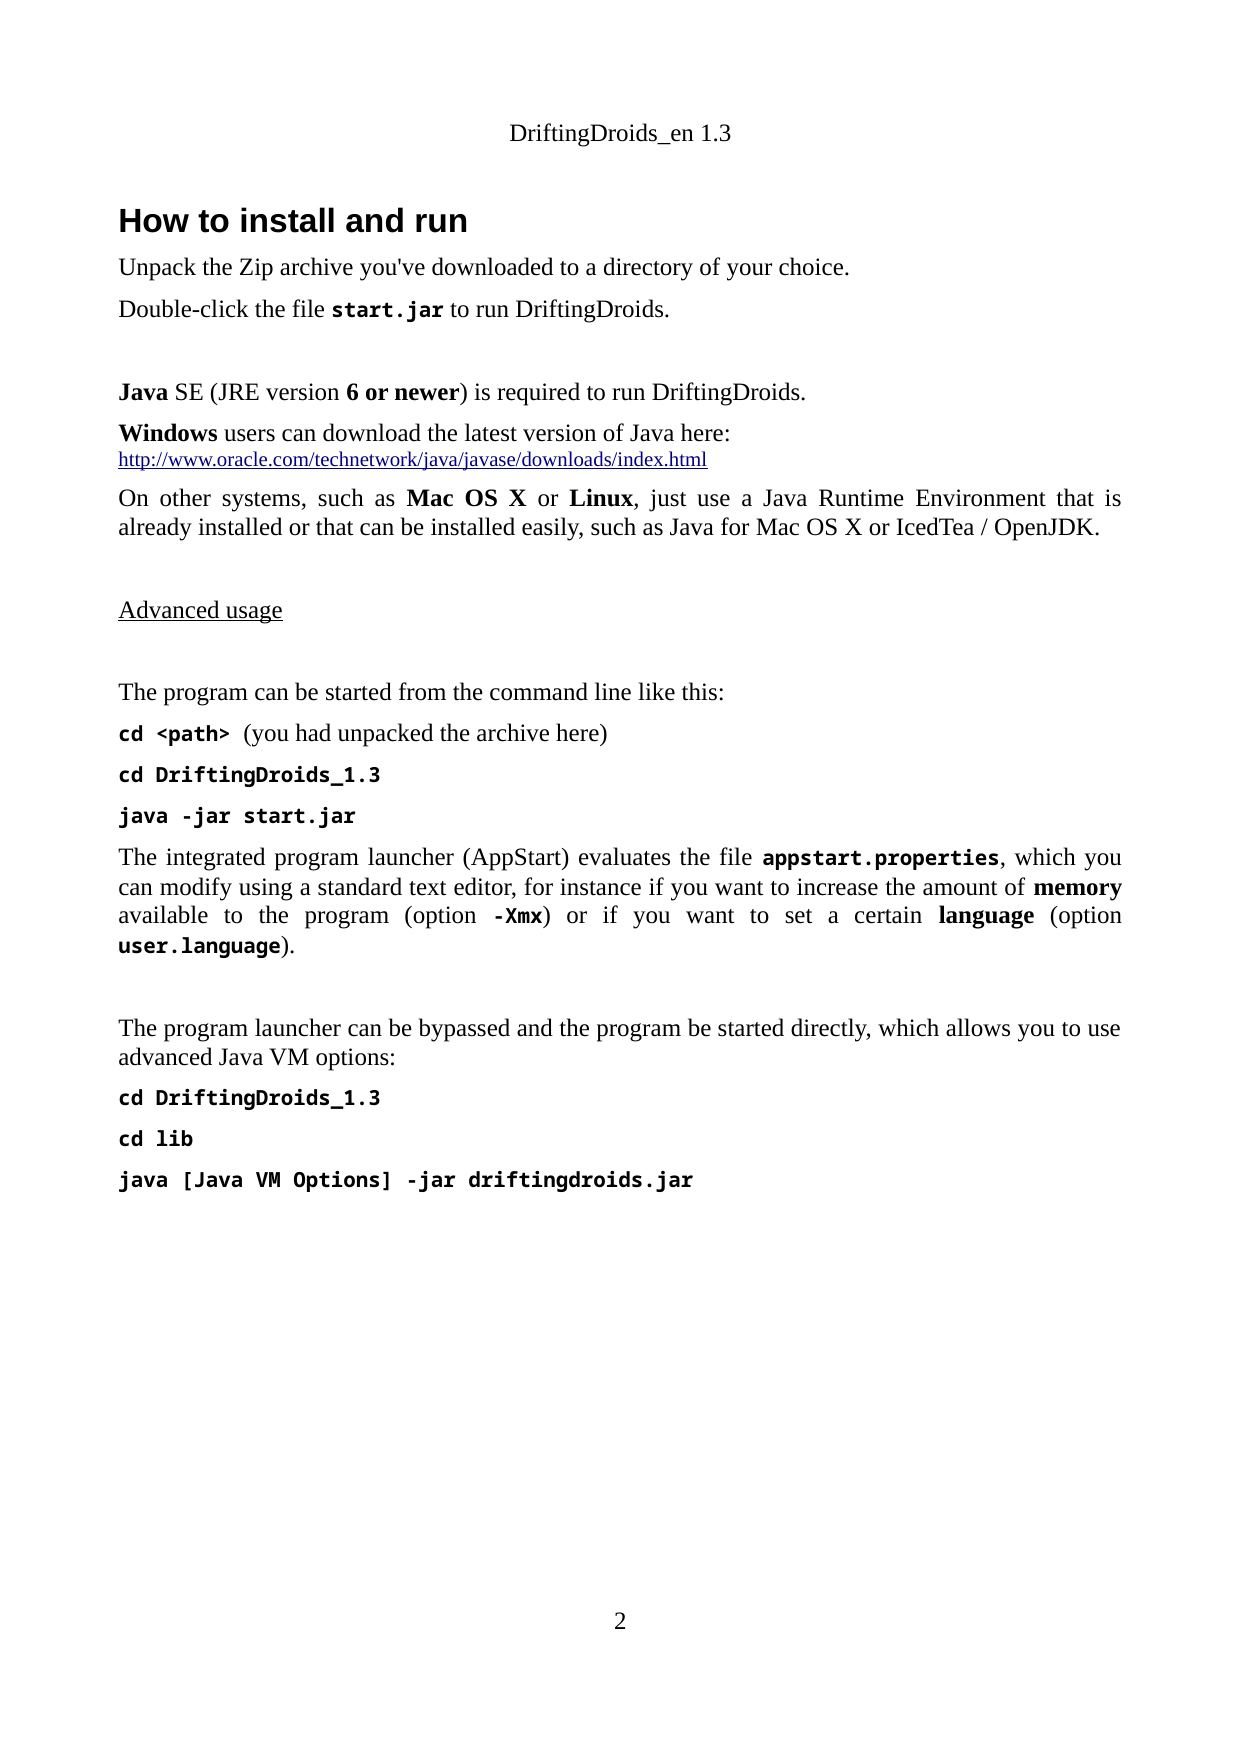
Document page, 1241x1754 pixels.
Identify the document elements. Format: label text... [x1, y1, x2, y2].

subtitle How to install and run [118, 201, 1122, 240]
text On other systems, such as Mac OS X or Linux, just use a Java Runtime Environment that is already installed or that can be installed easily, such as Java for Mac OS X or IcedTea / OpenJDK. [118, 483, 1122, 541]
text The integrated program launcher (AppStart) evaluates the file appstart.properties, which you can modify using a standard text editor, for instance if you want to increase the amount of memory available to the program (option -Xmx) or if you want to set a certain language (option user.language). [118, 842, 1122, 959]
text Advanced usage [118, 595, 1122, 623]
text The program launcher can be bypassed and the program be started directly, which allows you to use advanced Java VM options: [118, 1013, 1122, 1071]
text cd DriftingDroids_1.3 [118, 761, 1122, 789]
text cd DriftingDroids_1.3 [118, 1083, 1122, 1112]
text Double-click the file start.jar to run DriftingDroids. [118, 294, 1122, 323]
text Java SE (JRE version 6 or newer) is required to run DriftingDroids. [118, 377, 1122, 406]
text cd lib [118, 1124, 1122, 1153]
text Unpack the Zip archive you've downloaded to a directory of your choice. [118, 252, 1122, 281]
text The program can be started from the command line like this: [118, 677, 1122, 706]
text java [Java VM Options] -jar driftingdroids.jar [118, 1165, 1122, 1194]
text cd <path> (you had unpacked the archive here) [118, 718, 1122, 748]
text Windows users can download the latest version of Java here: http://www.oracle.com/technetwork/java/javase/downloads/index.html [118, 418, 1122, 471]
text java -jar start.jar [118, 801, 1122, 830]
